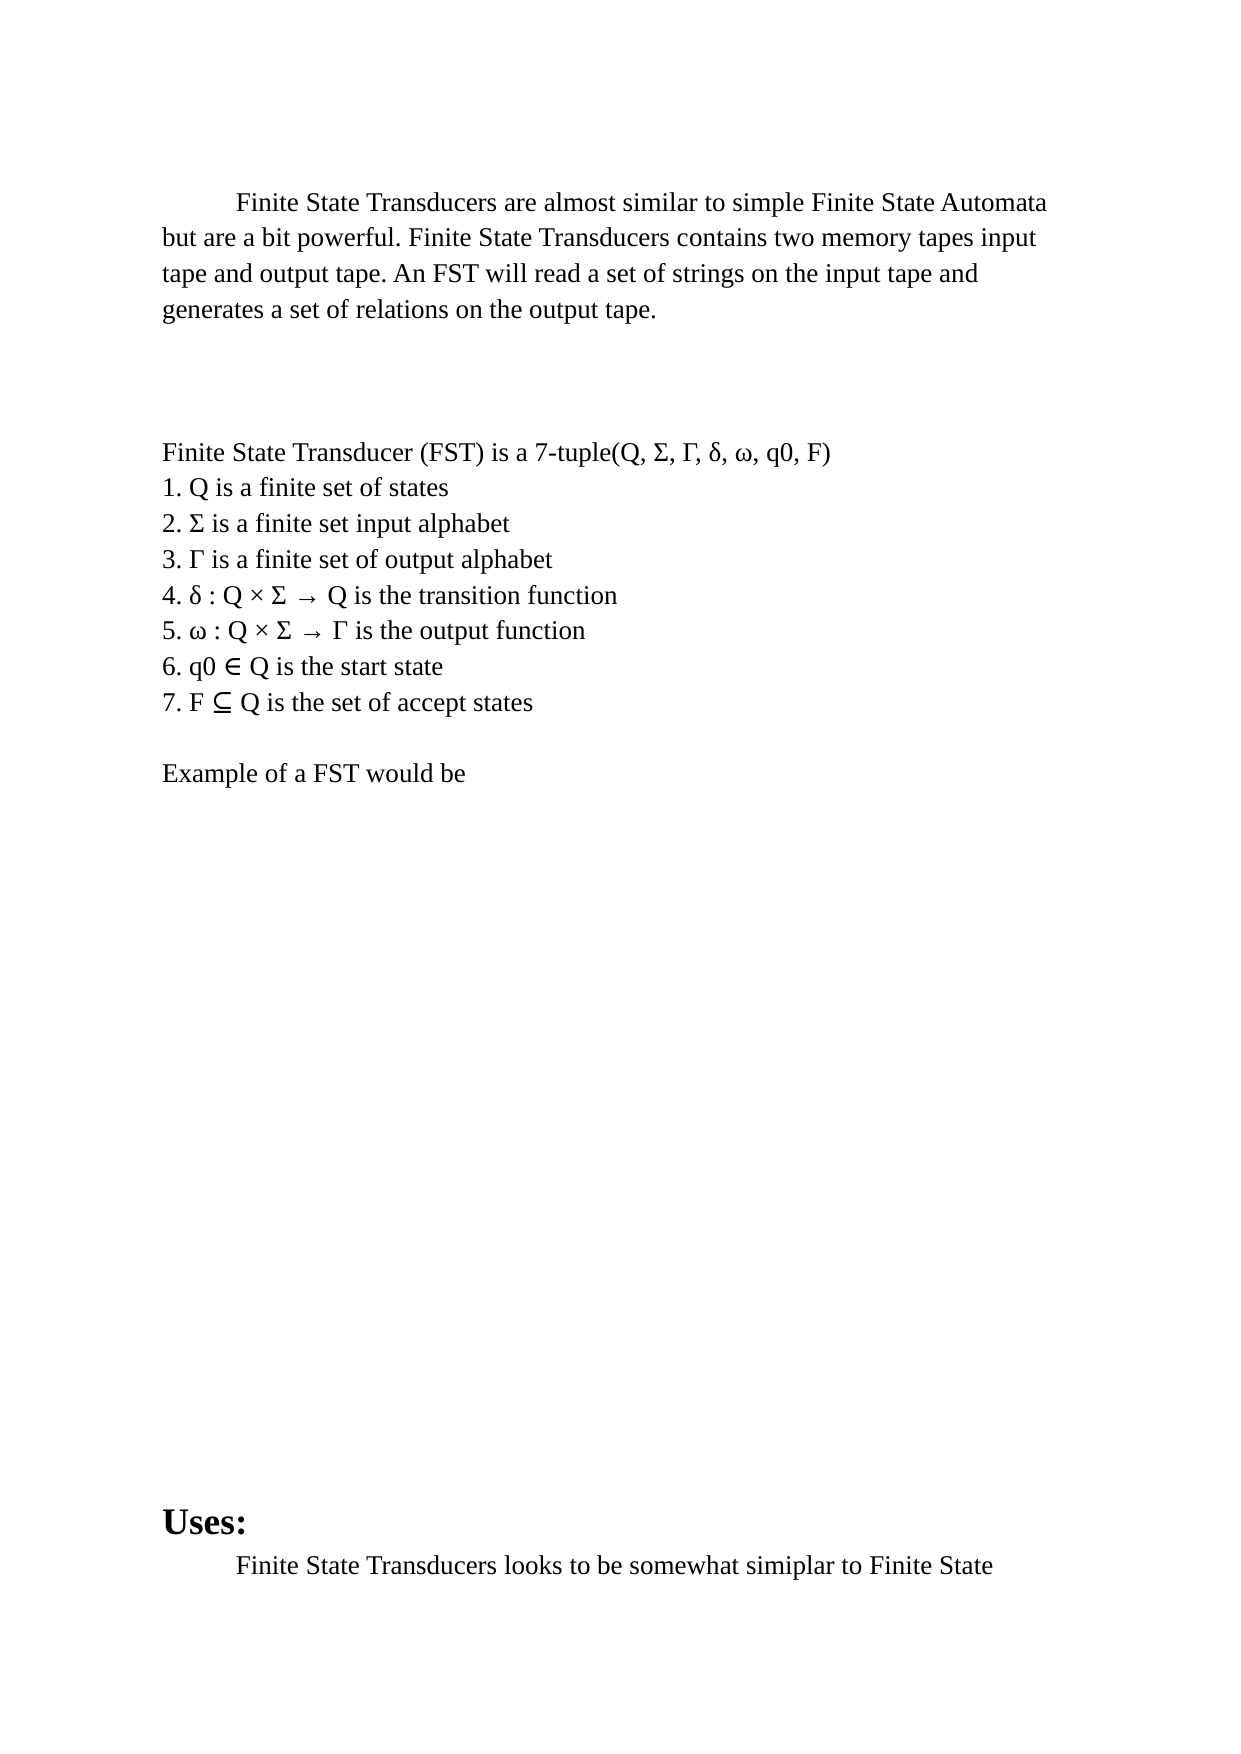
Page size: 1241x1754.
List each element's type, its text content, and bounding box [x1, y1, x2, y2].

text Finite State Transducer (FST) is a 7-tuple(Q, Σ, Γ, δ, ω, q0, F) [162, 436, 1078, 467]
text 5. ω : Q × Σ → Γ is the output function [162, 614, 1078, 646]
text 1. Q is a finite set of states [162, 472, 1078, 503]
text 3. Γ is a finite set of output alphabet [162, 543, 1078, 574]
text Example of a FST would be [162, 757, 1078, 788]
text 7. F ⊆ Q is the set of accept states [162, 686, 1078, 717]
text 2. Σ is a finite set input alphabet [162, 507, 1078, 538]
text Uses: [162, 1500, 1078, 1543]
text 4. δ : Q × Σ → Q is the transition function [162, 579, 1078, 610]
text Finite State Transducers looks to be somewhat simiplar to Finite State [162, 1549, 1078, 1580]
text 6. q0 ∈ Q is the start state [162, 650, 1078, 681]
text Finite State Transducers are almost similar to simple Finite State Automata but are a bit powerful. Finite State Transducers contains two memory tapes input tape and output tape. An FST will read a set of strings on the input tape and generates a set of relations on the output tape. [162, 186, 1078, 324]
